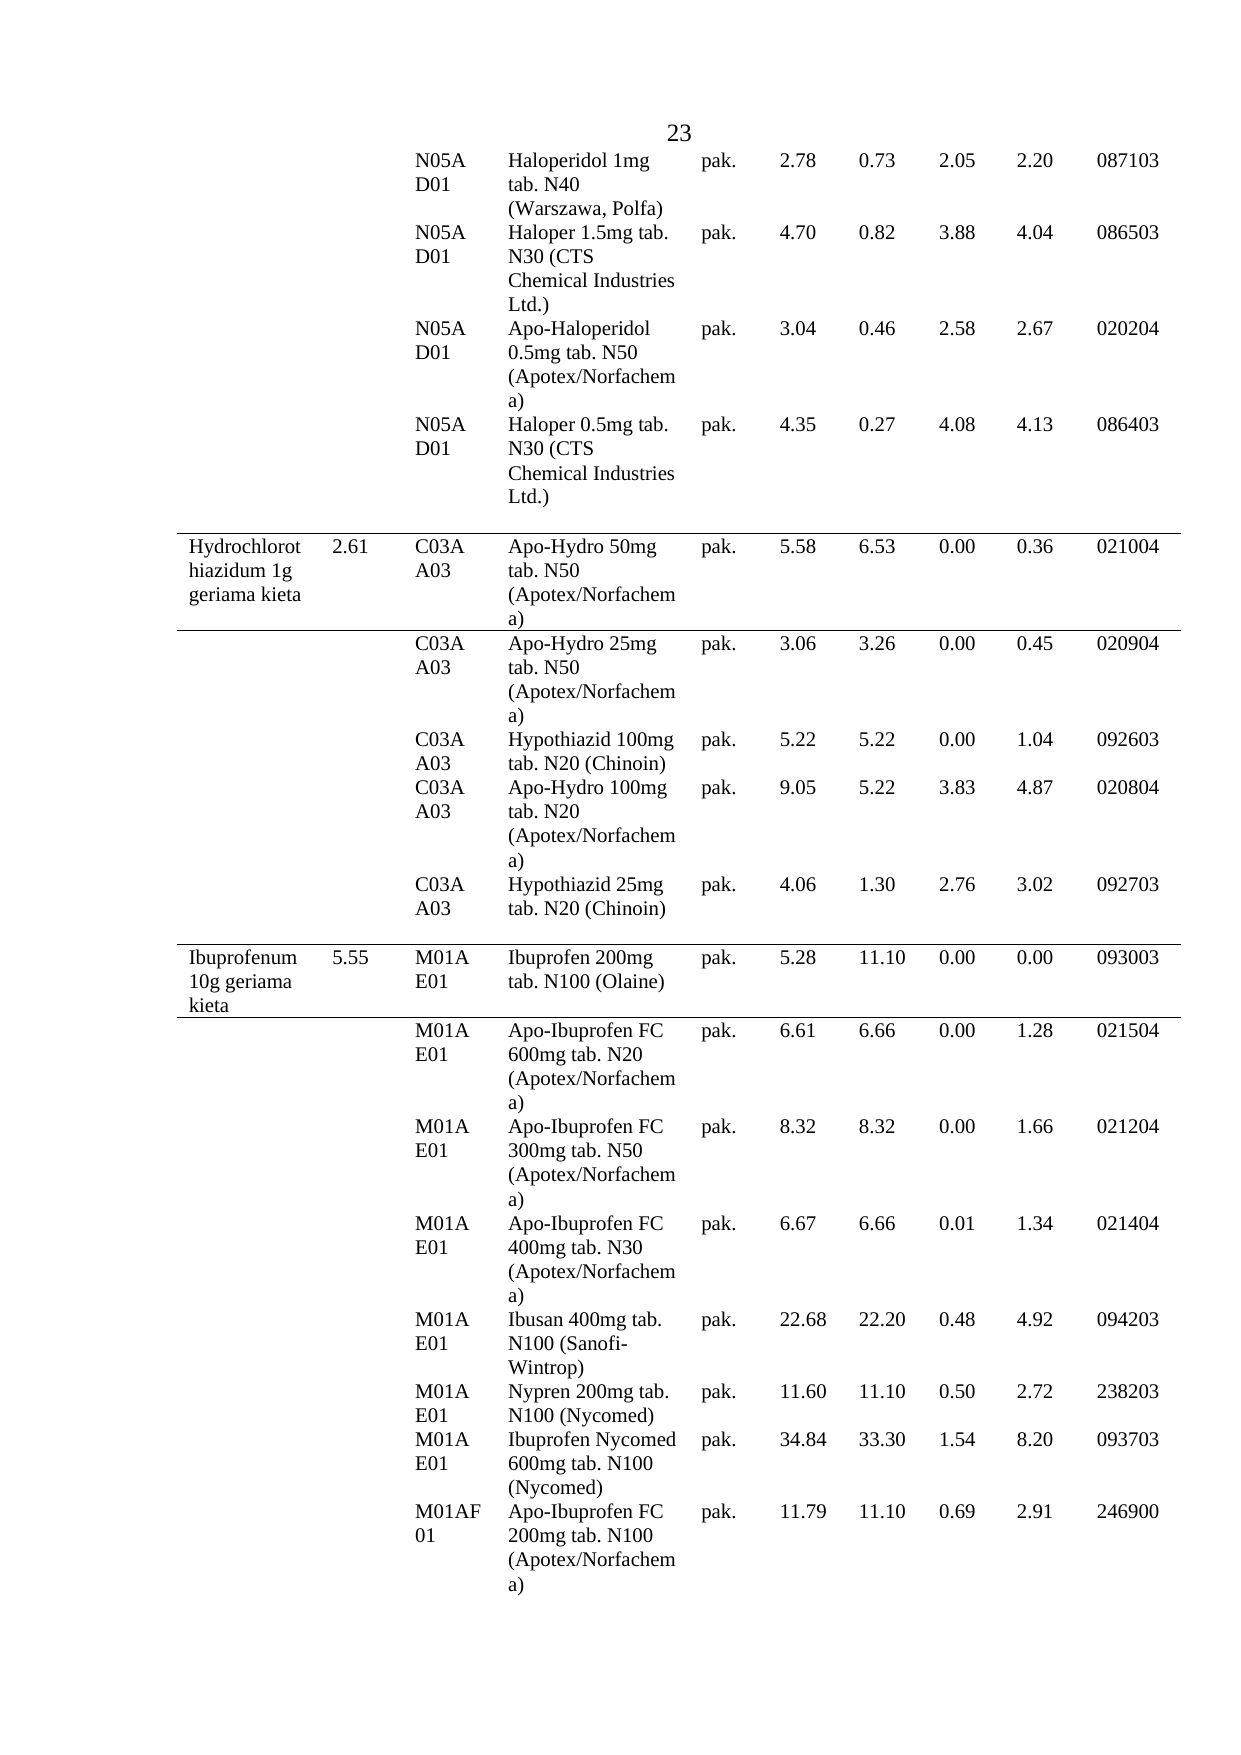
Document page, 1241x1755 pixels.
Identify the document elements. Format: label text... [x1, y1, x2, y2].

table_cell [1005, 920, 1085, 944]
table_cell Apo-Ibuprofen FC 200mg tab. N100 (Apotex/Norfachema) [497, 1499, 690, 1596]
table_cell 11.10 [848, 1499, 928, 1596]
table_cell M01A E01 [404, 1307, 497, 1379]
table_cell 0.48 [928, 1307, 1005, 1379]
table_cell 9.05 [768, 775, 847, 872]
table_cell 246900 [1085, 1499, 1181, 1596]
table_cell 4.13 [1005, 412, 1085, 508]
table_cell [404, 509, 497, 533]
table_cell [177, 1211, 321, 1307]
table_cell 094203 [1085, 1307, 1181, 1379]
table_cell [1005, 509, 1085, 533]
table_cell 2.76 [928, 872, 1005, 920]
table_cell 0.00 [928, 727, 1005, 775]
table_cell pak. [690, 412, 768, 508]
table_cell [177, 1427, 321, 1499]
table_cell N05A D01 [404, 220, 497, 316]
table_cell pak. [690, 631, 768, 727]
table_cell 0.00 [928, 1018, 1005, 1114]
table_cell 2.61 [321, 534, 404, 630]
table_cell 4.92 [1005, 1307, 1085, 1379]
table_cell 0.00 [928, 945, 1005, 1017]
table_cell 11.60 [768, 1379, 847, 1427]
table_cell [1085, 509, 1181, 533]
table_cell 5.28 [768, 945, 847, 1017]
table_cell [177, 1307, 321, 1379]
table_cell [321, 1211, 404, 1307]
table_cell 3.26 [848, 631, 928, 727]
table_cell 093003 [1085, 945, 1181, 1017]
table_cell C03A A03 [404, 727, 497, 775]
table_cell [321, 1307, 404, 1379]
table_cell Apo-Ibuprofen FC 300mg tab. N50 (Apotex/Norfachema) [497, 1114, 690, 1211]
table_cell [928, 509, 1005, 533]
table_cell Hydrochlorothiazidum 1g geriama kieta [177, 534, 321, 630]
table_cell [177, 920, 321, 944]
table_cell [404, 920, 497, 944]
table_cell [177, 220, 321, 316]
table_cell 0.73 [848, 148, 928, 220]
table_cell 5.22 [848, 775, 928, 872]
table_cell [321, 727, 404, 775]
table_cell 11.10 [848, 945, 928, 1017]
table_cell 087103 [1085, 148, 1181, 220]
table_cell [321, 920, 404, 944]
table_cell 0.00 [928, 631, 1005, 727]
table_cell [497, 920, 690, 944]
table_cell Hypothiazid 100mg tab. N20 (Chinoin) [497, 727, 690, 775]
table_cell pak. [690, 1307, 768, 1379]
table_cell 020204 [1085, 316, 1181, 412]
table_cell Ibuprofenum 10g geriama kieta [177, 945, 321, 1017]
table_cell [177, 316, 321, 412]
table_cell M01A E01 [404, 1427, 497, 1499]
table_cell [177, 727, 321, 775]
table_cell [848, 920, 928, 944]
table_cell M01A E01 [404, 1114, 497, 1211]
table_cell 1.66 [1005, 1114, 1085, 1211]
table_cell 0.00 [928, 534, 1005, 630]
table_cell Haloper 0.5mg tab. N30 (CTS Chemical Industries Ltd.) [497, 412, 690, 508]
table_cell 4.87 [1005, 775, 1085, 872]
table_cell [177, 1114, 321, 1211]
table_cell [177, 1018, 321, 1114]
table_cell Ibusan 400mg tab. N100 (Sanofi-Wintrop) [497, 1307, 690, 1379]
table_cell [177, 1499, 321, 1596]
table_cell 1.28 [1005, 1018, 1085, 1114]
table_cell 021404 [1085, 1211, 1181, 1307]
table_cell pak. [690, 148, 768, 220]
table_cell 086403 [1085, 412, 1181, 508]
table_cell N05A D01 [404, 148, 497, 220]
table_cell [321, 1427, 404, 1499]
table_cell 8.32 [848, 1114, 928, 1211]
table_cell 2.20 [1005, 148, 1085, 220]
table_cell 0.82 [848, 220, 928, 316]
table_cell [177, 148, 321, 220]
table_cell 5.58 [768, 534, 847, 630]
table_cell 3.04 [768, 316, 847, 412]
table_cell 2.91 [1005, 1499, 1085, 1596]
table_cell 0.00 [1005, 945, 1085, 1017]
table_cell [321, 872, 404, 920]
table_cell 6.67 [768, 1211, 847, 1307]
table_cell 22.68 [768, 1307, 847, 1379]
table_cell 021204 [1085, 1114, 1181, 1211]
table_cell 6.53 [848, 534, 928, 630]
table_cell [848, 509, 928, 533]
table_cell pak. [690, 220, 768, 316]
table_cell M01AF01 [404, 1499, 497, 1596]
table_cell 0.01 [928, 1211, 1005, 1307]
table_cell [321, 1018, 404, 1114]
table_cell [690, 509, 768, 533]
table_cell pak. [690, 534, 768, 630]
table_cell [497, 509, 690, 533]
table_cell 8.32 [768, 1114, 847, 1211]
table_cell [321, 1114, 404, 1211]
table_cell 5.55 [321, 945, 404, 1017]
table_cell 1.34 [1005, 1211, 1085, 1307]
table_cell 2.72 [1005, 1379, 1085, 1427]
table_cell Apo-Hydro 100mg tab. N20 (Apotex/Norfachema) [497, 775, 690, 872]
table_cell 1.30 [848, 872, 928, 920]
table_cell M01A E01 [404, 1211, 497, 1307]
table_cell [1085, 920, 1181, 944]
table_cell pak. [690, 775, 768, 872]
table_cell [321, 1499, 404, 1596]
table_cell [928, 920, 1005, 944]
table_cell C03A A03 [404, 775, 497, 872]
table_cell 4.08 [928, 412, 1005, 508]
table_cell pak. [690, 1018, 768, 1114]
table_cell [177, 872, 321, 920]
table_cell pak. [690, 872, 768, 920]
table_cell 2.05 [928, 148, 1005, 220]
table_cell M01A E01 [404, 945, 497, 1017]
table_cell 6.61 [768, 1018, 847, 1114]
table_cell 1.04 [1005, 727, 1085, 775]
table_cell pak. [690, 1211, 768, 1307]
table_cell M01A E01 [404, 1379, 497, 1427]
table_cell 092703 [1085, 872, 1181, 920]
table_cell 0.46 [848, 316, 928, 412]
table_cell 0.36 [1005, 534, 1085, 630]
table_cell 020804 [1085, 775, 1181, 872]
table_cell 0.00 [928, 1114, 1005, 1211]
table_cell Apo-Ibuprofen FC 600mg tab. N20 (Apotex/Norfachema) [497, 1018, 690, 1114]
table_cell pak. [690, 945, 768, 1017]
table_cell 4.35 [768, 412, 847, 508]
table_cell [768, 509, 847, 533]
table_cell pak. [690, 1499, 768, 1596]
table_cell C03A A03 [404, 631, 497, 727]
table_cell 2.78 [768, 148, 847, 220]
table_cell 3.06 [768, 631, 847, 727]
table_cell 4.04 [1005, 220, 1085, 316]
table_cell 093703 [1085, 1427, 1181, 1499]
table_cell 238203 [1085, 1379, 1181, 1427]
table_cell [321, 316, 404, 412]
table_cell pak. [690, 1427, 768, 1499]
table_cell 0.27 [848, 412, 928, 508]
table_cell pak. [690, 1114, 768, 1211]
table_cell 11.10 [848, 1379, 928, 1427]
table_cell 0.45 [1005, 631, 1085, 727]
table_cell 3.88 [928, 220, 1005, 316]
table_cell Ibuprofen Nycomed 600mg tab. N100 (Nycomed) [497, 1427, 690, 1499]
table_cell Nypren 200mg tab. N100 (Nycomed) [497, 1379, 690, 1427]
table_cell Ibuprofen 200mg tab. N100 (Olaine) [497, 945, 690, 1017]
table_cell Apo-Hydro 25mg tab. N50 (Apotex/Norfachema) [497, 631, 690, 727]
table_cell 5.22 [768, 727, 847, 775]
table_cell [321, 631, 404, 727]
table_cell 092603 [1085, 727, 1181, 775]
table_cell 4.70 [768, 220, 847, 316]
table_cell 3.02 [1005, 872, 1085, 920]
table_cell 086503 [1085, 220, 1181, 316]
table_cell 2.58 [928, 316, 1005, 412]
table_cell N05A D01 [404, 412, 497, 508]
table_cell [321, 412, 404, 508]
table_cell 3.83 [928, 775, 1005, 872]
table_cell [177, 631, 321, 727]
table_cell Apo-Haloperidol 0.5mg tab. N50 (Apotex/Norfachema) [497, 316, 690, 412]
table_cell 6.66 [848, 1211, 928, 1307]
table_cell 6.66 [848, 1018, 928, 1114]
table_cell 020904 [1085, 631, 1181, 727]
table_cell [321, 220, 404, 316]
table_cell 021504 [1085, 1018, 1181, 1114]
table_cell C03A A03 [404, 534, 497, 630]
table_cell pak. [690, 1379, 768, 1427]
table_cell Apo-Ibuprofen FC 400mg tab. N30 (Apotex/Norfachema) [497, 1211, 690, 1307]
table_cell [177, 412, 321, 508]
table_cell C03A A03 [404, 872, 497, 920]
table_cell Haloperidol 1mg tab. N40 (Warszawa, Polfa) [497, 148, 690, 220]
table_cell 0.50 [928, 1379, 1005, 1427]
table_cell [321, 775, 404, 872]
table_cell pak. [690, 316, 768, 412]
table_cell [321, 148, 404, 220]
table_cell 021004 [1085, 534, 1181, 630]
table_cell M01A E01 [404, 1018, 497, 1114]
table_cell 34.84 [768, 1427, 847, 1499]
table_cell [177, 775, 321, 872]
table_cell [321, 1379, 404, 1427]
table_cell [768, 920, 847, 944]
table_cell Apo-Hydro 50mg tab. N50 (Apotex/Norfachema) [497, 534, 690, 630]
table_cell [177, 1379, 321, 1427]
table_cell [690, 920, 768, 944]
table_cell [177, 509, 321, 533]
table_cell 4.06 [768, 872, 847, 920]
table_cell 8.20 [1005, 1427, 1085, 1499]
table_cell [321, 509, 404, 533]
table_cell 5.22 [848, 727, 928, 775]
table_cell 1.54 [928, 1427, 1005, 1499]
table_cell Hypothiazid 25mg tab. N20 (Chinoin) [497, 872, 690, 920]
table_cell 0.69 [928, 1499, 1005, 1596]
table_cell N05A D01 [404, 316, 497, 412]
table_cell 22.20 [848, 1307, 928, 1379]
table_cell 33.30 [848, 1427, 928, 1499]
table_cell Haloper 1.5mg tab. N30 (CTS Chemical Industries Ltd.) [497, 220, 690, 316]
table_cell 11.79 [768, 1499, 847, 1596]
table_cell pak. [690, 727, 768, 775]
table_cell 2.67 [1005, 316, 1085, 412]
